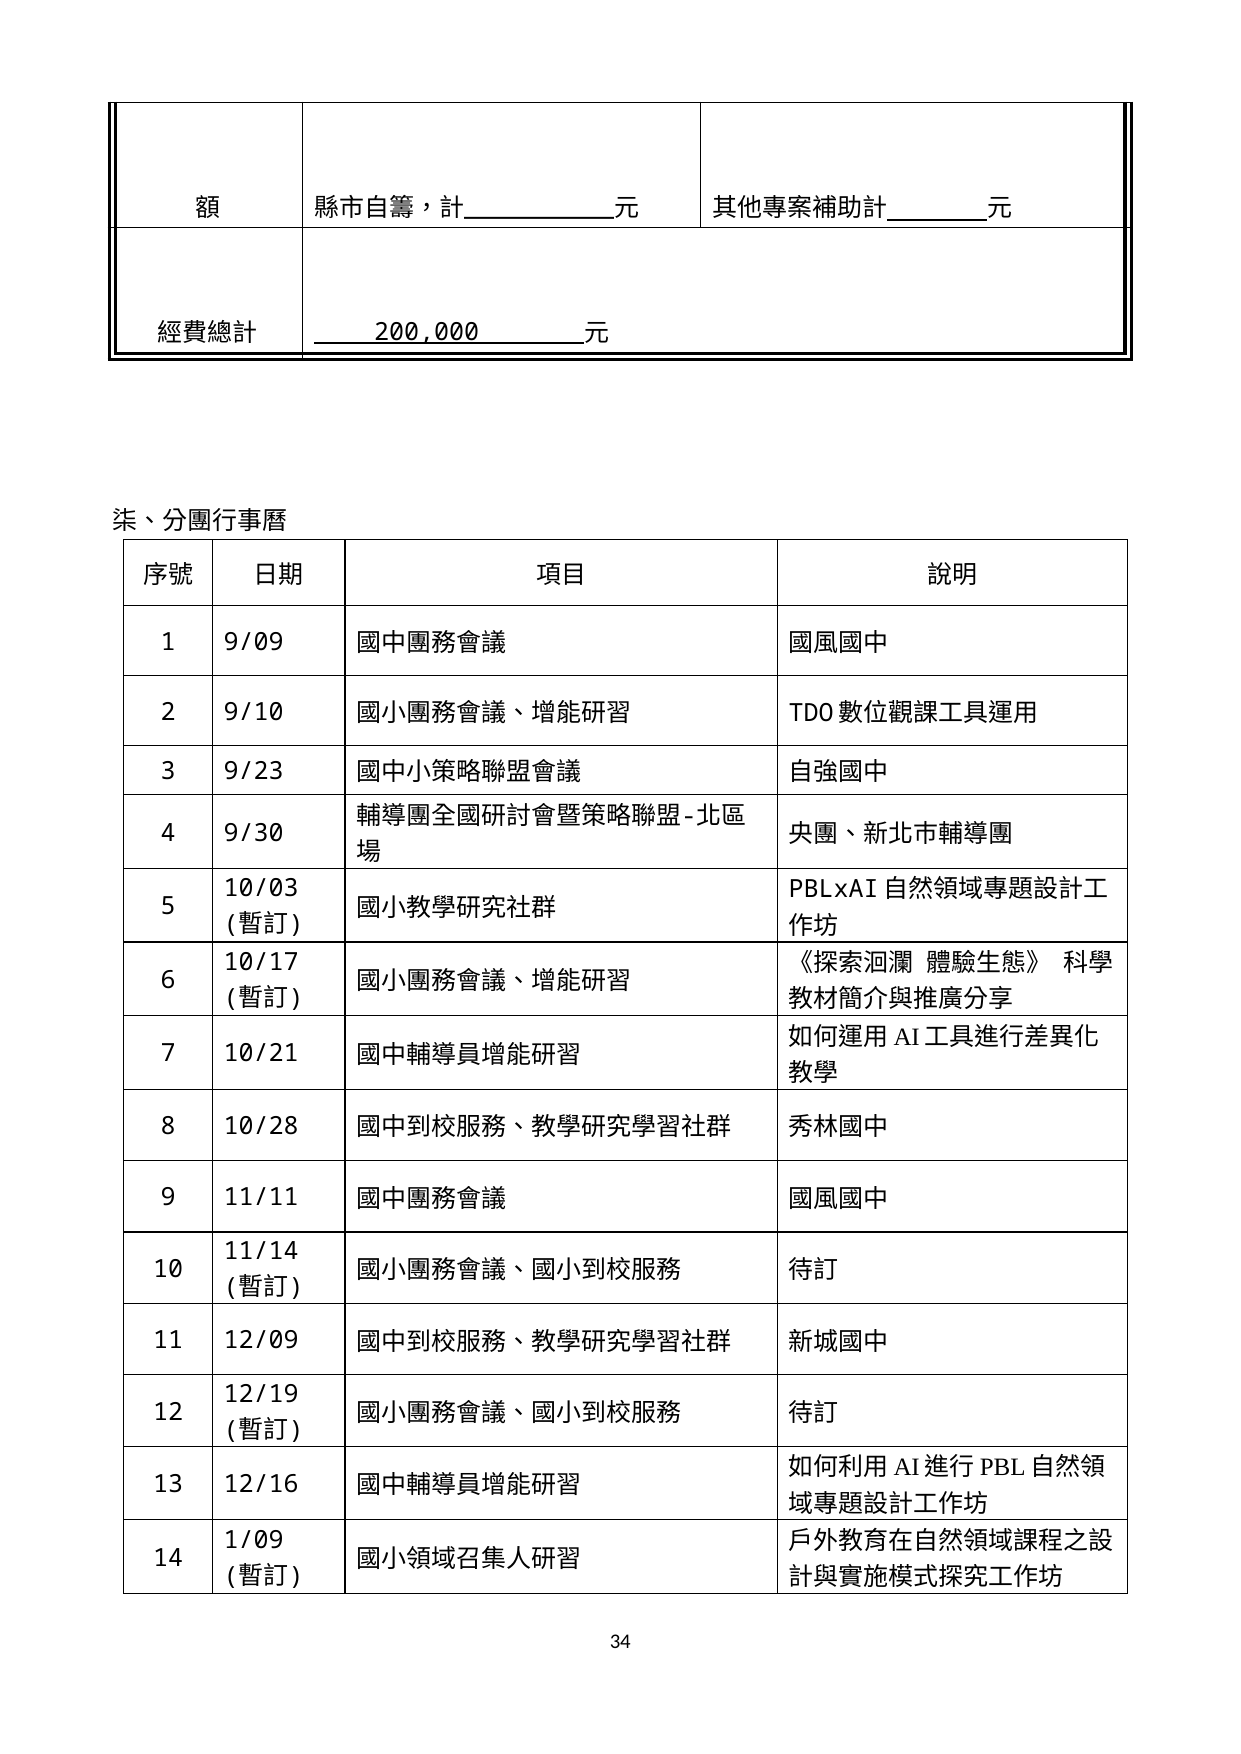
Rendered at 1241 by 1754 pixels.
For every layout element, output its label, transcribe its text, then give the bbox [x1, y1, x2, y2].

table_cell 11/14 (暫訂) [213, 1233, 344, 1303]
table_header 日期 [213, 540, 344, 605]
table_cell 3 [124, 746, 212, 794]
text 柒、分團行事曆 [112, 477, 1128, 539]
table_cell 國小團務會議、國小到校服務 [346, 1375, 777, 1446]
table_cell 縣市自籌，計__________元 [303, 103, 700, 227]
table_cell 14 [124, 1520, 212, 1593]
table_cell PBLxAI自然領域專題設計工作坊 [778, 869, 1127, 941]
table_cell 200,000 元 [303, 228, 1123, 352]
table_cell 戶外教育在自然領域課程之設計與實施模式探究工作坊 [778, 1520, 1127, 1593]
table_cell 輔導團全國研討會暨策略聯盟-北區場 [346, 795, 777, 868]
table_cell 9/23 [213, 746, 344, 794]
table_header 項目 [346, 540, 777, 605]
table_cell 8 [124, 1090, 212, 1160]
table_cell 秀林國中 [778, 1090, 1127, 1160]
table_cell 國風國中 [778, 1161, 1127, 1231]
table_cell 國小團務會議、增能研習 [346, 676, 777, 745]
table_cell 10 [124, 1233, 212, 1303]
table_cell 央團、新北巿輔導團 [778, 795, 1127, 868]
table_cell 國小團務會議、國小到校服務 [346, 1233, 777, 1303]
table_cell 國小領域召集人研習 [346, 1520, 777, 1593]
table_cell 9/30 [213, 795, 344, 868]
table_cell 10/03 (暫訂) [213, 869, 344, 941]
table_cell 9 [124, 1161, 212, 1231]
table_header 序號 [124, 540, 212, 605]
table_cell 9/09 [213, 606, 344, 675]
table_cell 12/16 [213, 1447, 344, 1519]
table_cell 6 [124, 943, 212, 1015]
table_cell 4 [124, 795, 212, 868]
table_cell 待訂 [778, 1233, 1127, 1303]
table_cell 《探索洄瀾 體驗生態》 科學教材簡介與推廣分享 [778, 943, 1127, 1015]
table_cell 國中輔導員增能研習 [346, 1447, 777, 1519]
table_cell 如何利用AI進行PBL自然領域專題設計工作坊 [778, 1447, 1127, 1519]
table_cell 1/09 (暫訂) [213, 1520, 344, 1593]
table_cell 國中到校服務、教學研究學習社群 [346, 1090, 777, 1160]
table_cell 額 [117, 103, 302, 227]
table_cell 待訂 [778, 1375, 1127, 1446]
table_cell 新城國中 [778, 1304, 1127, 1374]
table_cell 10/21 [213, 1016, 344, 1088]
table_cell 自強國中 [778, 746, 1127, 794]
table_cell 1 [124, 606, 212, 675]
table_cell 12/09 [213, 1304, 344, 1374]
table_cell 5 [124, 869, 212, 941]
table_cell 12 [124, 1375, 212, 1446]
table_cell 國中團務會議 [346, 1161, 777, 1231]
table_cell 2 [124, 676, 212, 745]
table_cell 如何運用AI工具進行差異化教學 [778, 1016, 1127, 1088]
table_cell 12/19 (暫訂) [213, 1375, 344, 1446]
table_cell 其他專案補助計 元 [701, 103, 1123, 227]
table_cell 9/10 [213, 676, 344, 745]
table_cell 國風國中 [778, 606, 1127, 675]
table_cell 國小團務會議、增能研習 [346, 943, 777, 1015]
table_cell 國中團務會議 [346, 606, 777, 675]
table_cell 國小教學研究社群 [346, 869, 777, 941]
table_cell 經費總計 [117, 228, 302, 352]
table_cell 7 [124, 1016, 212, 1088]
table_cell 國中到校服務、教學研究學習社群 [346, 1304, 777, 1374]
table_header 說明 [778, 540, 1127, 605]
table_cell 10/28 [213, 1090, 344, 1160]
table_cell 13 [124, 1447, 212, 1519]
table_cell 國中小策略聯盟會議 [346, 746, 777, 794]
table_cell 11/11 [213, 1161, 344, 1231]
table_cell 11 [124, 1304, 212, 1374]
table_cell TDO數位觀課工具運用 [778, 676, 1127, 745]
table_cell 10/17 (暫訂) [213, 943, 344, 1015]
table_cell 國中輔導員增能研習 [346, 1016, 777, 1088]
